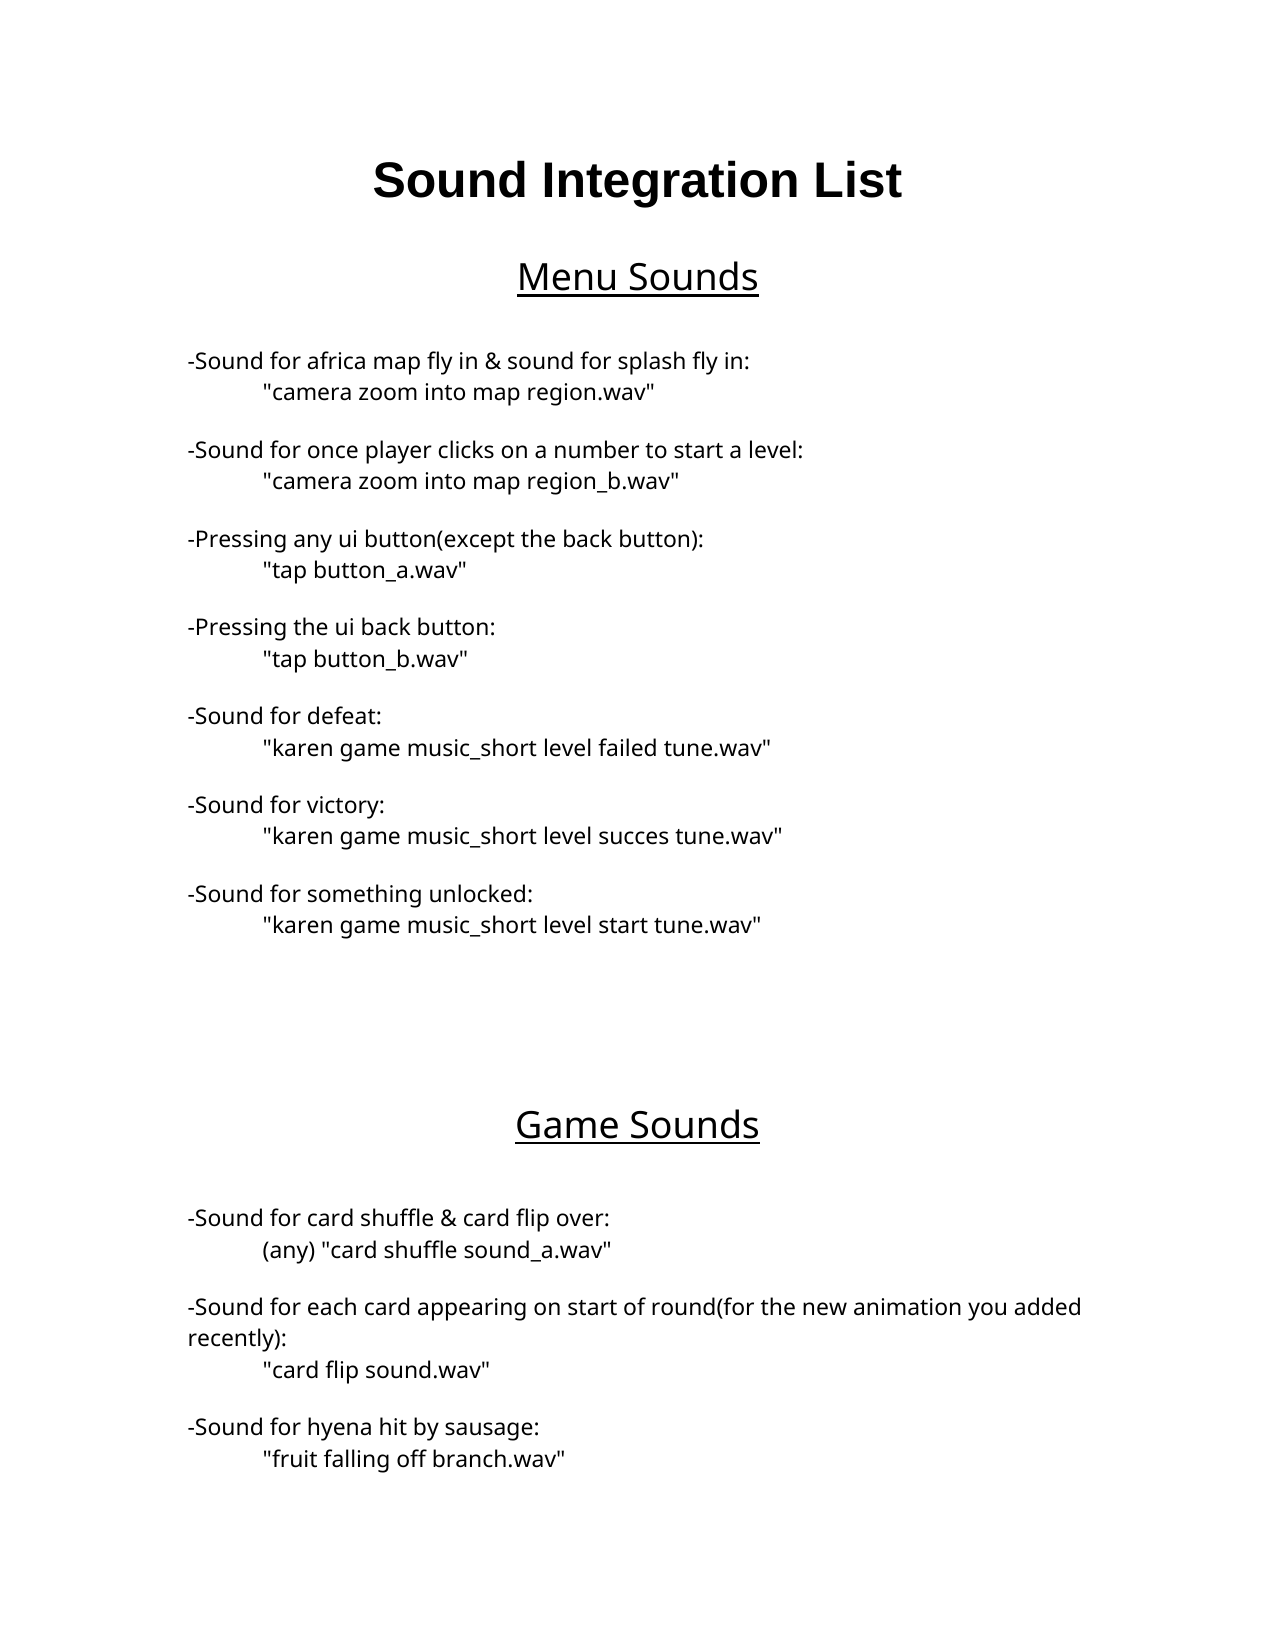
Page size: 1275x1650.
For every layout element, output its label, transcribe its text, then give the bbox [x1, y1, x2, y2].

text -Sound for something unlocked: [187, 878, 1087, 909]
text -Sound for card shuffle & card flip over: [187, 1202, 1087, 1233]
text -Sound for each card appearing on start of round(for the new animation you added recently): [187, 1291, 1087, 1354]
text "card flip sound.wav" [187, 1354, 1087, 1385]
text -Sound for defeat: [187, 700, 1087, 731]
text (any) "card shuffle sound_a.wav" [187, 1233, 1087, 1265]
text -Sound for once player clicks on a number to start a level: [187, 434, 1087, 465]
text Sound Integration List [187, 150, 1087, 207]
text -Sound for africa map fly in & sound for splash fly in: [187, 345, 1087, 376]
text -Sound for victory: [187, 789, 1087, 820]
text -Pressing any ui button(except the back button): [187, 522, 1087, 554]
text "camera zoom into map region_b.wav" [187, 465, 1087, 496]
text "karen game music_short level succes tune.wav" [187, 820, 1087, 852]
text "tap button_b.wav" [187, 643, 1087, 674]
text "fruit falling off branch.wav" [187, 1442, 1087, 1474]
text "karen game music_short level start tune.wav" [187, 909, 1087, 940]
text Menu Sounds [187, 251, 1087, 302]
text -Sound for hyena hit by sausage: [187, 1411, 1087, 1442]
text "tap button_a.wav" [187, 554, 1087, 585]
text -Pressing the ui back button: [187, 611, 1087, 643]
text Game Sounds [187, 1098, 1087, 1149]
text "camera zoom into map region.wav" [187, 376, 1087, 407]
text "karen game music_short level failed tune.wav" [187, 731, 1087, 763]
